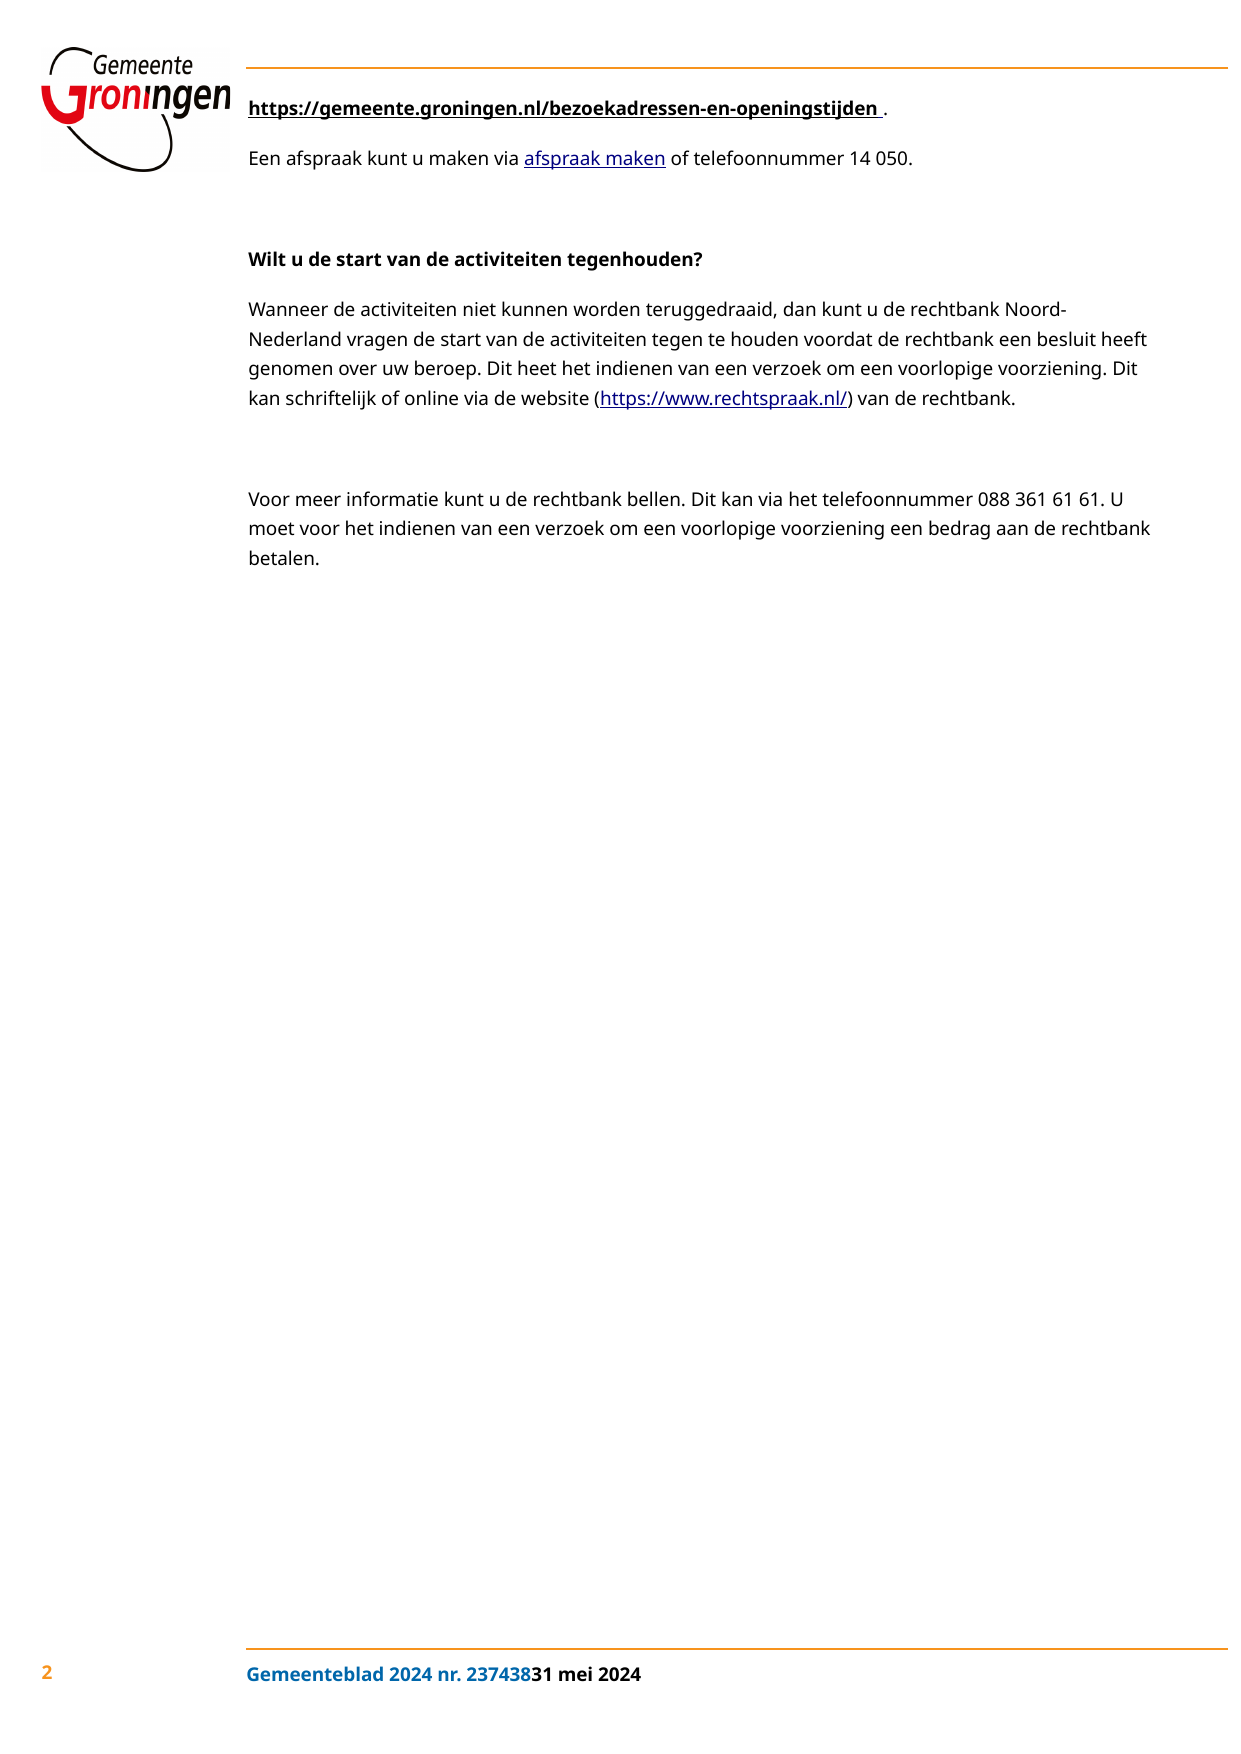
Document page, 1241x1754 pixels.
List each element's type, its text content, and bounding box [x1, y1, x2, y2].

text https://gemeente.groningen.nl/bezoekadressen-en-openingstijden . [248, 95, 1152, 121]
text Wilt u de start van de activiteiten tegenhouden? [248, 246, 1152, 272]
picture [41, 47, 231, 172]
text Voor meer informatie kunt u de rechtbank bellen. Dit kan via het telefoonnummer 088 361 61 61. U moet voor het indienen van een verzoek om een voorlopige voorziening een bedrag aan de rechtbank betalen. [248, 486, 1152, 571]
text Een afspraak kunt u maken via afspraak maken of telefoonnummer 14 050. [248, 145, 1152, 171]
text Wanneer de activiteiten niet kunnen worden teruggedraaid, dan kunt u de rechtbank Noord-Nederland vragen de start van de activiteiten tegen te houden voordat de rechtbank een besluit heeft genomen over uw beroep. Dit heet het indienen van een verzoek om een voorlopige voorziening. Dit kan schriftelijk of online via de website (https://www.rechtspraak.nl/) van de rechtbank. [248, 296, 1152, 411]
